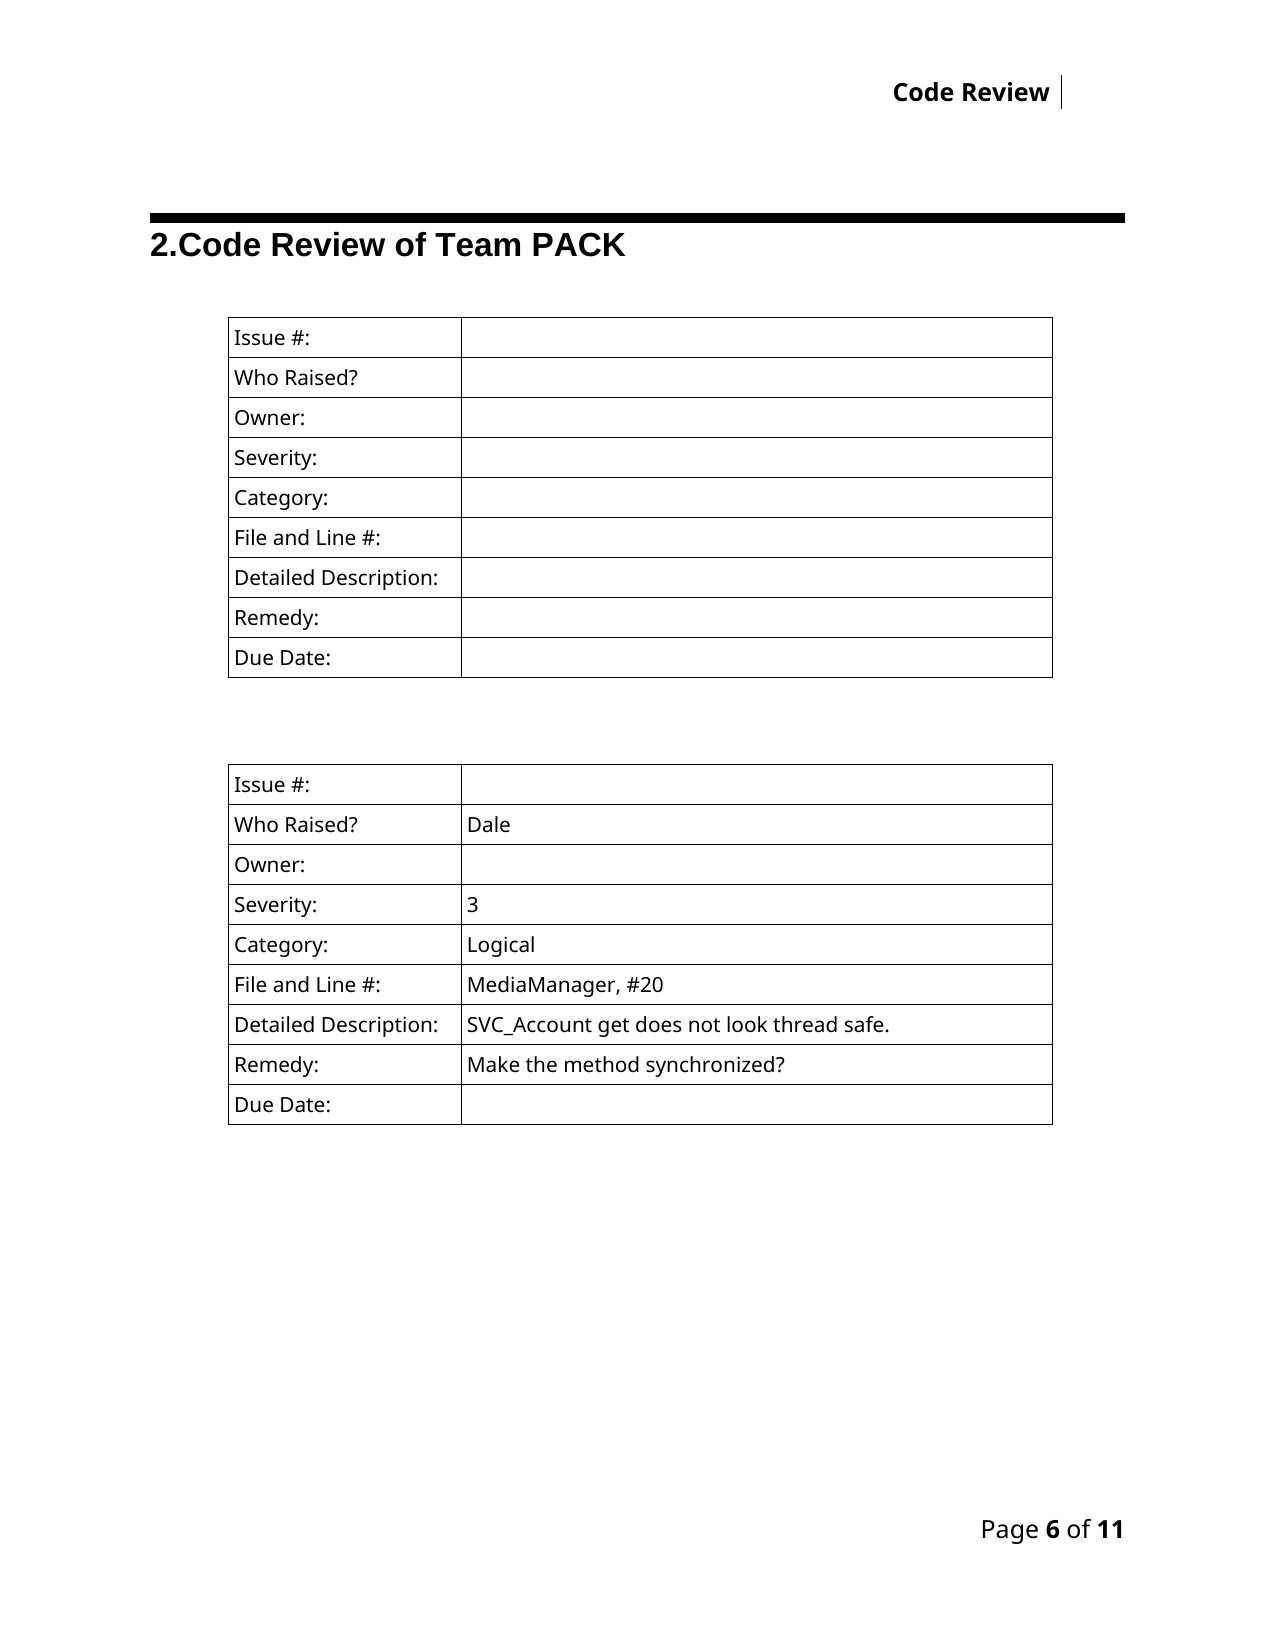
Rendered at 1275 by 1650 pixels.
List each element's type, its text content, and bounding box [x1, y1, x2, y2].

table_cell Owner: [229, 845, 461, 884]
table_cell 3 [462, 885, 1052, 924]
table_cell Category: [229, 478, 461, 517]
table_cell [462, 438, 1052, 477]
table_cell Owner: [229, 398, 461, 437]
table_cell [462, 478, 1052, 517]
table_cell [462, 558, 1052, 597]
table_cell Detailed Description: [229, 1005, 461, 1044]
subtitle Code Review of Team PACK [150, 223, 1125, 263]
table_cell Who Raised? [229, 805, 461, 844]
table_header [462, 765, 1052, 804]
table_cell SVC_Account get does not look thread safe. [462, 1005, 1052, 1044]
table_cell [462, 638, 1052, 677]
table_cell [462, 518, 1052, 557]
table_cell Logical [462, 925, 1052, 964]
table_cell MediaManager, #20 [462, 965, 1052, 1004]
table_cell Detailed Description: [229, 558, 461, 597]
table_cell Remedy: [229, 1045, 461, 1084]
table_cell [462, 1085, 1052, 1124]
table_cell Severity: [229, 438, 461, 477]
table_cell Make the method synchronized? [462, 1045, 1052, 1084]
table_cell Remedy: [229, 598, 461, 637]
table_cell Dale [462, 805, 1052, 844]
table_cell Severity: [229, 885, 461, 924]
table_cell Who Raised? [229, 358, 461, 397]
table_header [462, 318, 1052, 357]
table_header Issue #: [229, 765, 461, 804]
table_cell Due Date: [229, 638, 461, 677]
table_cell [462, 598, 1052, 637]
table_cell Due Date: [229, 1085, 461, 1124]
table_cell File and Line #: [229, 518, 461, 557]
table_cell [462, 845, 1052, 884]
table_header Issue #: [229, 318, 461, 357]
table_cell [462, 358, 1052, 397]
table_cell Category: [229, 925, 461, 964]
table_cell File and Line #: [229, 965, 461, 1004]
table_cell [462, 398, 1052, 437]
